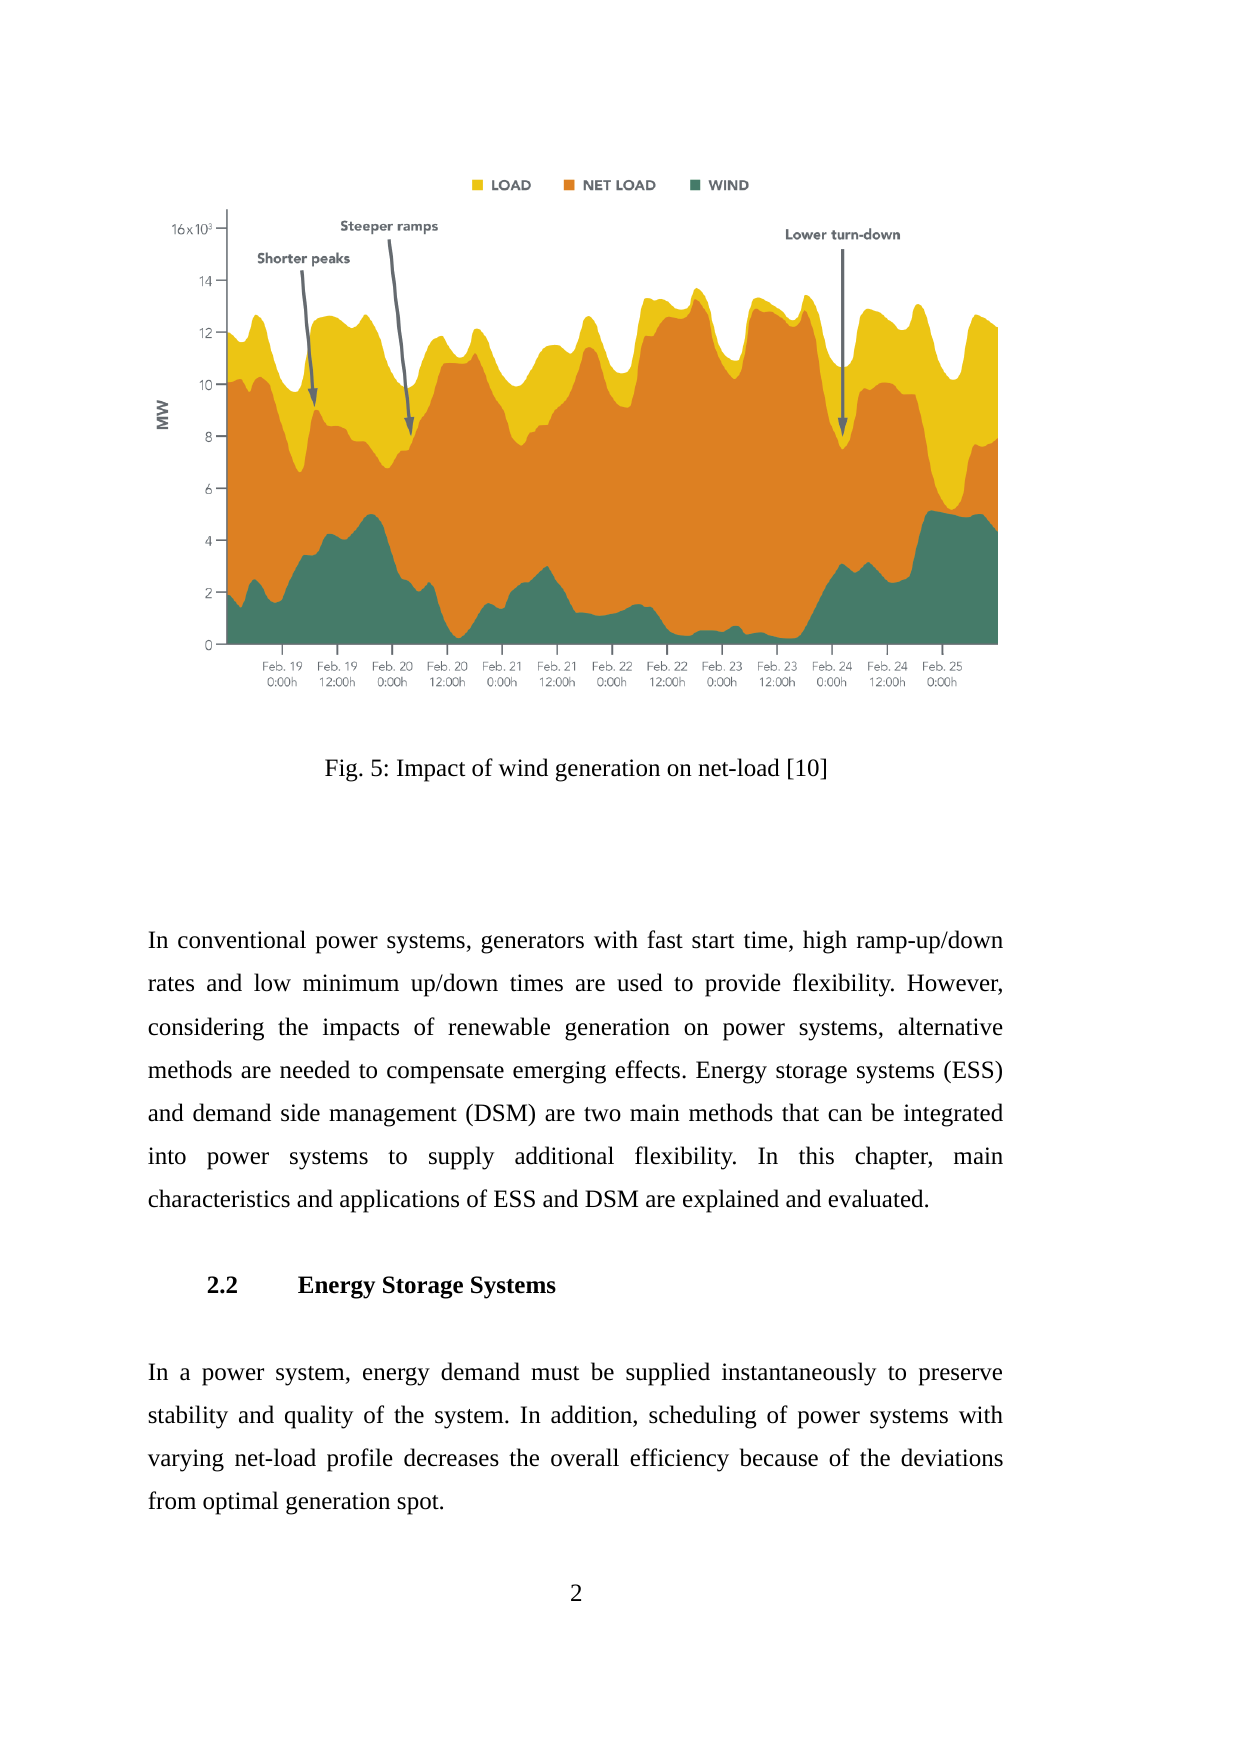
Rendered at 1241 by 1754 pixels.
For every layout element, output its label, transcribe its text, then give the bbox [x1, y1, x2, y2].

text In a power system, energy demand must be supplied instantaneously to preserve stability and quality of the system. In addition, scheduling of power systems with varying net-load profile decreases the overall efficiency because of the deviations from optimal generation spot. [148, 1357, 1004, 1515]
text In conventional power systems, generators with fast start time, high ramp-up/down rates and low minimum up/down times are used to provide flexibility. However, considering the impacts of renewable generation on power systems, alternative methods are needed to compensate emerging effects. Energy storage systems (ESS) and demand side management (DSM) are two main methods that can be integrated into power systems to supply additional flexibility. In this chapter, main characteristics and applications of ESS and DSM are explained and evaluated. [148, 925, 1004, 1213]
list Energy Storage Systems [148, 1270, 1004, 1299]
text Fig. 5: Impact of wind generation on net-load [10]⁠ [148, 753, 1004, 782]
picture [147, 160, 1005, 700]
